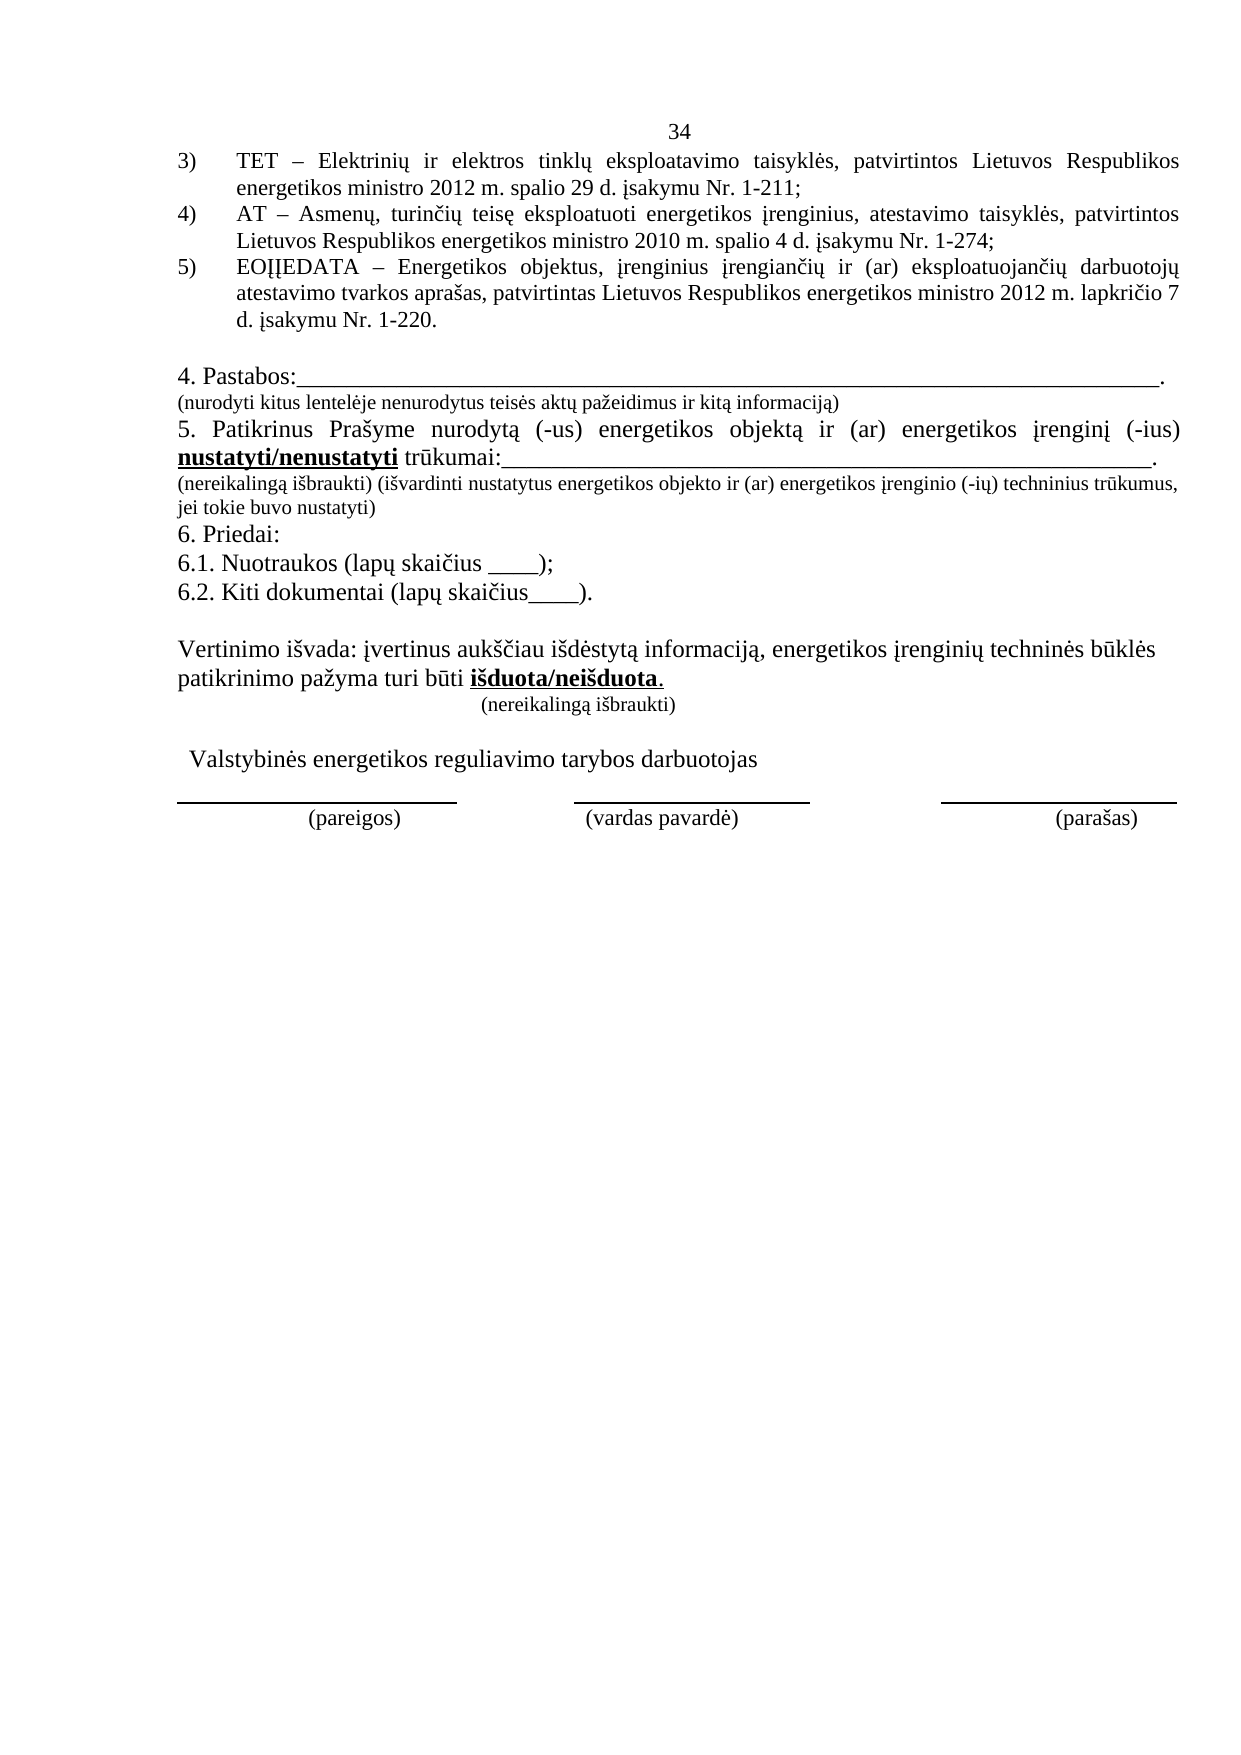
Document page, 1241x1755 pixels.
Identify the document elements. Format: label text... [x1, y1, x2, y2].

table_cell (vardas pavardė) [574, 804, 810, 830]
table_header Valstybinės energetikos reguliavimo tarybos darbuotojas [177, 716, 1177, 802]
text 3) TET – Elektrinių ir elektros tinklų eksploatavimo taisyklės, patvirtintos Lietuvos Respublikos energetikos ministro 2012 m. spalio 29 d. įsakymu Nr. 1-211; [177, 148, 1181, 200]
table_cell [457, 802, 574, 830]
text (nereikalingą išbraukti) (išvardinti nustatytus energetikos objekto ir (ar) energetikos įrenginio (-ių) techninius trūkumus, jei tokie buvo nustatyti) [177, 471, 1181, 519]
table_cell [810, 802, 941, 830]
text (nurodyti kitus lentelėje nenurodytus teisės aktų pažeidimus ir kitą informaciją) [177, 389, 1181, 414]
text 6.1. Nuotraukos (lapų skaičius ____); [177, 548, 1181, 577]
text 6. Priedai: [177, 519, 1181, 548]
text 6.2. Kiti dokumentai (lapų skaičius____). [177, 577, 1181, 606]
text 4) AT – Asmenų, turinčių teisę eksploatuoti energetikos įrenginius, atestavimo taisyklės, patvirtintos Lietuvos Respublikos energetikos ministro 2010 m. spalio 4 d. įsakymu Nr. 1-274; [177, 200, 1181, 253]
text (nereikalingą išbraukti) [177, 692, 1181, 716]
text 5. Patikrinus Prašyme nurodytą (-us) energetikos objektą ir (ar) energetikos įrenginį (-ius) nustatyti/nenustatyti trūkumai:____________________________________________________. [177, 414, 1181, 471]
text Vertinimo išvada: įvertinus aukščiau išdėstytą informaciją, energetikos įrenginių techninės būklės patikrinimo pažyma turi būti išduota/neišduota. [177, 634, 1181, 692]
table_cell (parašas) [941, 804, 1177, 830]
text 4. Pastabos:_____________________________________________________________________. [177, 361, 1181, 389]
table_cell (pareigos) [177, 804, 457, 830]
text 5) EOĮĮEDATA – Energetikos objektus, įrenginius įrengiančių ir (ar) eksploatuojančių darbuotojų atestavimo tvarkos aprašas, patvirtintas Lietuvos Respublikos energetikos ministro 2012 m. lapkričio 7 d. įsakymu Nr. 1-220. [177, 253, 1181, 332]
